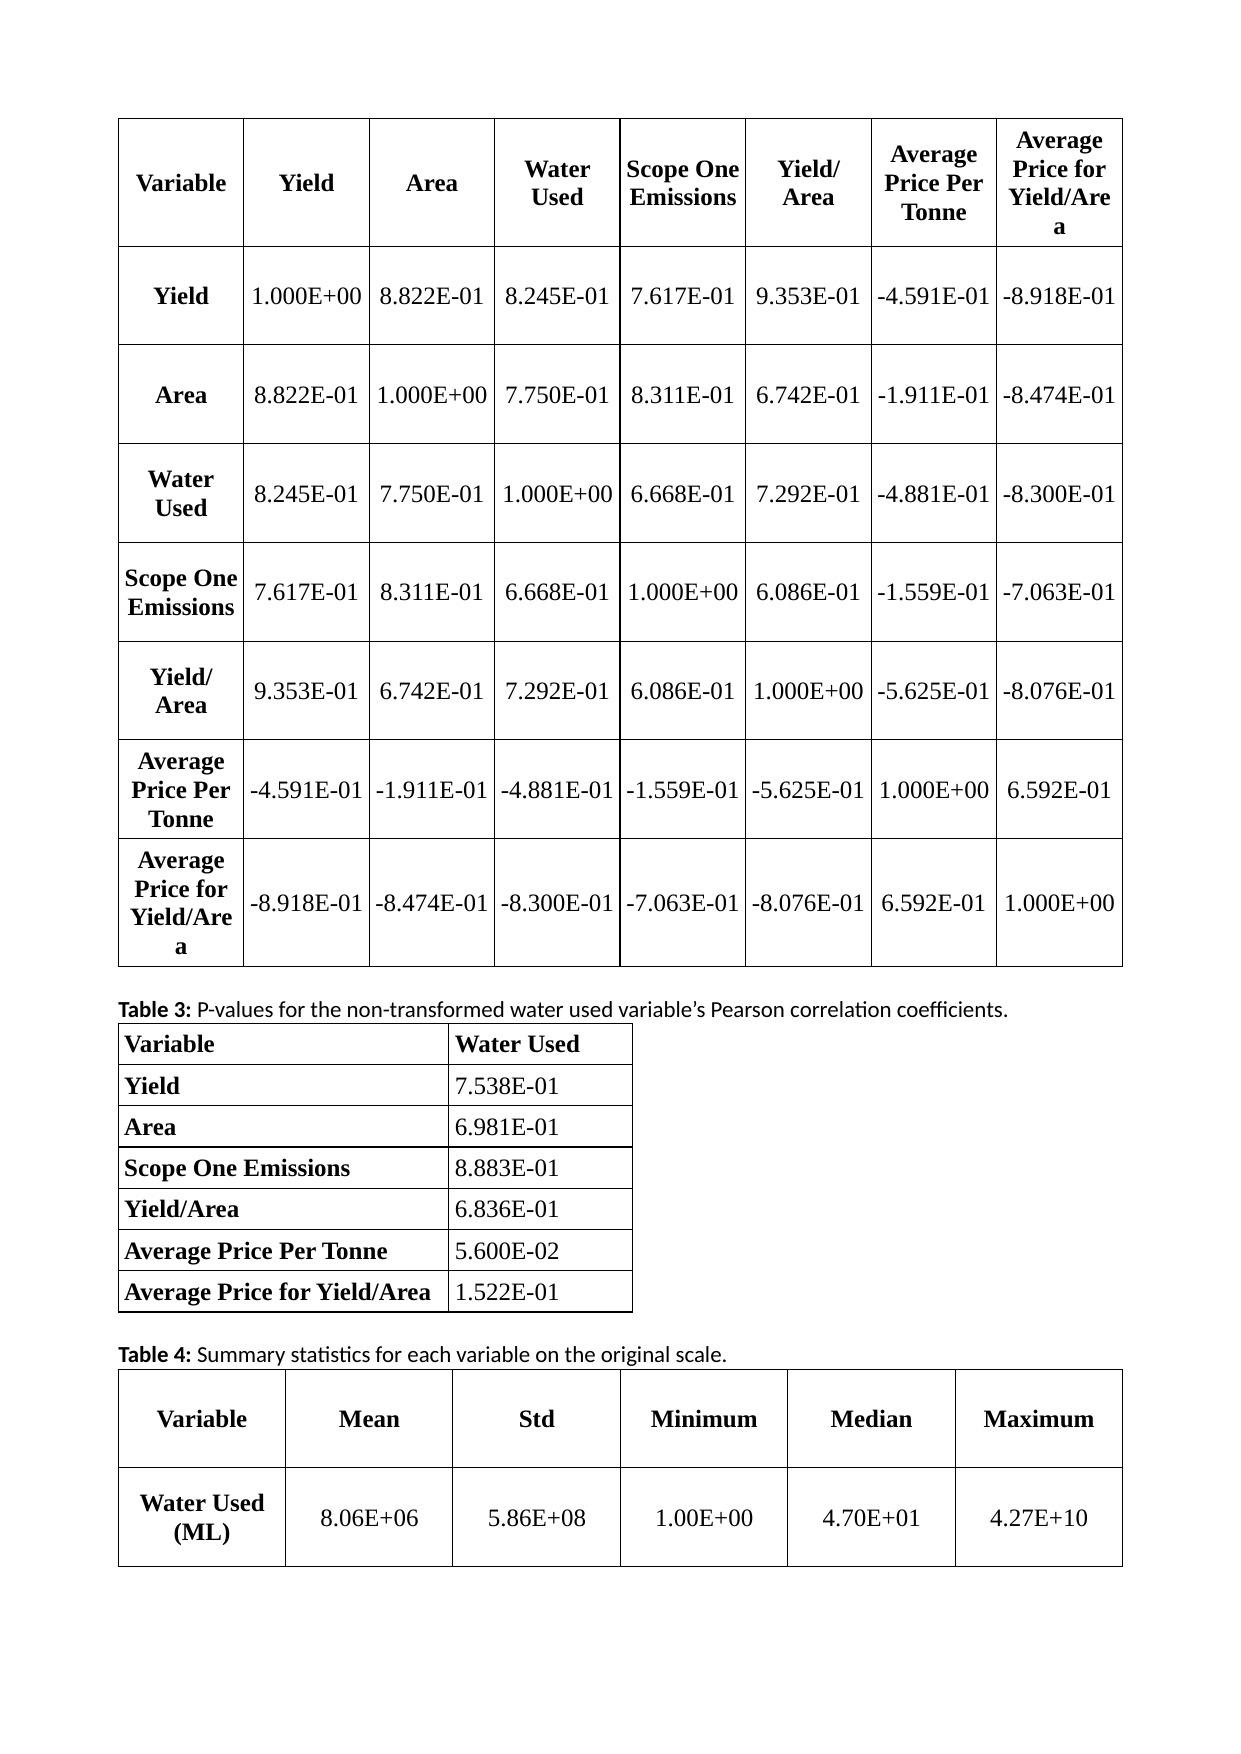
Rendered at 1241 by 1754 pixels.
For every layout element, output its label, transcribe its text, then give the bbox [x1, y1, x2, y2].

table_cell 6.981E-01 [449, 1106, 632, 1146]
table_header Variable [119, 1024, 448, 1064]
table_header Yield [244, 119, 369, 246]
table_header Yield/Area [746, 119, 871, 246]
table_cell 7.292E-01 [495, 642, 619, 739]
table_cell -4.881E-01 [872, 444, 996, 542]
table_cell Yield [119, 247, 243, 344]
table_cell -1.559E-01 [621, 740, 745, 838]
table_header Average Price for Yield/Area [997, 119, 1122, 246]
table_cell -5.625E-01 [746, 740, 871, 838]
table_cell Scope One Emissions [119, 543, 243, 641]
table_cell 1.00E+00 [621, 1468, 787, 1566]
table_cell -1.559E-01 [872, 543, 996, 641]
table_cell 8.245E-01 [495, 247, 619, 344]
table_cell 6.668E-01 [621, 444, 745, 542]
table_cell 7.750E-01 [370, 444, 494, 542]
table_cell -7.063E-01 [997, 543, 1122, 641]
table_header Water Used [449, 1024, 632, 1064]
table_cell -4.591E-01 [244, 740, 369, 838]
table_cell Average Price for Yield/Area [119, 839, 243, 966]
table_cell 1.000E+00 [370, 345, 494, 443]
list Table 3: P-values for the non-transformed water used variable’s Pearson correlation coefficients. [118, 995, 1122, 1023]
table_cell -8.300E-01 [495, 839, 619, 966]
table_header Maximum [956, 1370, 1122, 1467]
table_header Variable [119, 119, 243, 246]
table_cell Yield/Area [119, 642, 243, 739]
table_cell 6.592E-01 [997, 740, 1122, 838]
table_cell 6.836E-01 [449, 1189, 632, 1229]
table_cell -1.911E-01 [370, 740, 494, 838]
table_cell -4.591E-01 [872, 247, 996, 344]
table_header Scope One Emissions [621, 119, 745, 246]
table_header Water Used [495, 119, 619, 246]
table_cell 8.06E+06 [286, 1468, 452, 1566]
table_cell 1.522E-01 [449, 1271, 632, 1311]
table_cell -7.063E-01 [621, 839, 745, 966]
table_cell 7.292E-01 [746, 444, 871, 542]
table_cell -8.918E-01 [997, 247, 1122, 344]
table_header Average Price Per Tonne [872, 119, 996, 246]
table_cell 7.617E-01 [244, 543, 369, 641]
table_cell -4.881E-01 [495, 740, 619, 838]
table_cell 1.000E+00 [746, 642, 871, 739]
table_cell 9.353E-01 [746, 247, 871, 344]
table_cell -8.076E-01 [997, 642, 1122, 739]
table_cell 5.86E+08 [453, 1468, 620, 1566]
table_cell 8.311E-01 [370, 543, 494, 641]
table_cell 1.000E+00 [997, 839, 1122, 966]
table_cell 6.086E-01 [621, 642, 745, 739]
table_cell Area [119, 1106, 448, 1146]
table_cell 6.086E-01 [746, 543, 871, 641]
table_cell Scope One Emissions [119, 1148, 448, 1188]
table_cell 4.70E+01 [788, 1468, 955, 1566]
table_cell -1.911E-01 [872, 345, 996, 443]
list Table 4: Summary statistics for each variable on the original scale. [118, 1341, 1122, 1368]
table_cell 7.617E-01 [621, 247, 745, 344]
table_cell Average Price Per Tonne [119, 740, 243, 838]
table_cell 8.883E-01 [449, 1148, 632, 1188]
table_cell 1.000E+00 [495, 444, 619, 542]
table_cell Yield/Area [119, 1189, 448, 1229]
table_cell 5.600E-02 [449, 1230, 632, 1270]
table_cell Water Used (ML) [119, 1468, 285, 1566]
table_cell Water Used [119, 444, 243, 542]
table_cell Yield [119, 1065, 448, 1105]
table_cell 1.000E+00 [244, 247, 369, 344]
table_cell 6.742E-01 [370, 642, 494, 739]
table_cell -8.474E-01 [370, 839, 494, 966]
table_cell 6.668E-01 [495, 543, 619, 641]
table_cell Average Price Per Tonne [119, 1230, 448, 1270]
table_cell 6.592E-01 [872, 839, 996, 966]
table_cell Area [119, 345, 243, 443]
table_cell 8.311E-01 [621, 345, 745, 443]
table_cell 4.27E+10 [956, 1468, 1122, 1566]
table_cell Average Price for Yield/Area [119, 1271, 448, 1311]
table_header Median [788, 1370, 955, 1467]
table_header Minimum [621, 1370, 787, 1467]
table_cell 6.742E-01 [746, 345, 871, 443]
table_cell 1.000E+00 [621, 543, 745, 641]
table_cell 1.000E+00 [872, 740, 996, 838]
table_cell 7.538E-01 [449, 1065, 632, 1105]
table_cell -8.474E-01 [997, 345, 1122, 443]
table_cell 8.822E-01 [370, 247, 494, 344]
table_cell -8.300E-01 [997, 444, 1122, 542]
table_header Std [453, 1370, 620, 1467]
table_cell 8.245E-01 [244, 444, 369, 542]
table_cell 9.353E-01 [244, 642, 369, 739]
table_cell 8.822E-01 [244, 345, 369, 443]
table_header Mean [286, 1370, 452, 1467]
table_cell -5.625E-01 [872, 642, 996, 739]
table_cell -8.076E-01 [746, 839, 871, 966]
table_cell -8.918E-01 [244, 839, 369, 966]
table_header Variable [119, 1370, 285, 1467]
table_cell 7.750E-01 [495, 345, 619, 443]
table_header Area [370, 119, 494, 246]
